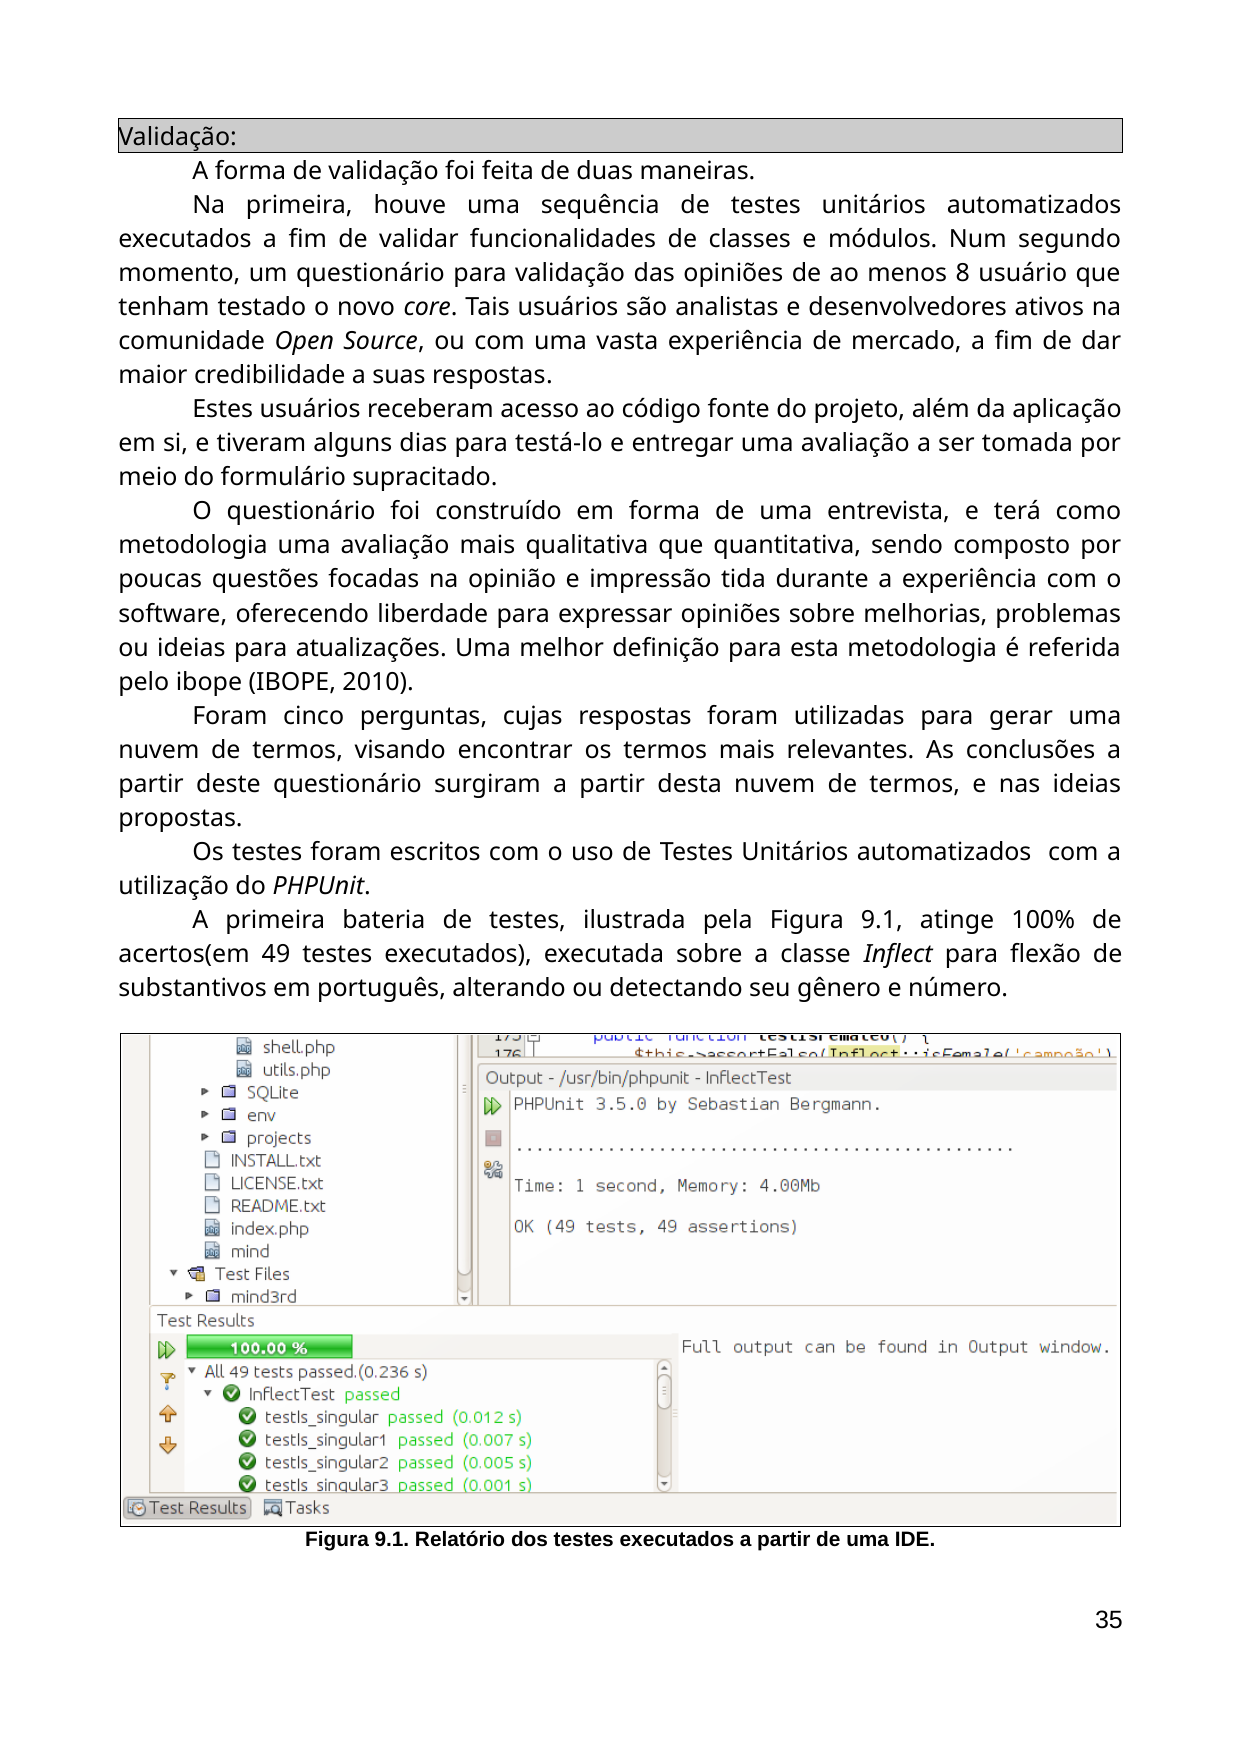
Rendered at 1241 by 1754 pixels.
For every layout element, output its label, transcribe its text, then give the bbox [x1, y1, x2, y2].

text O questionário foi construído em forma de uma entrevista, e terá como metodologia uma avaliação mais qualitativa que quantitativa, sendo composto por poucas questões focadas na opinião e impressão tida durante a experiência com o software, oferecendo liberdade para expressar opiniões sobre melhorias, problemas ou ideias para atualizações. Uma melhor definição para esta metodologia é referida pelo ibope (IBOPE, 2010). [118, 493, 1122, 697]
picture [122, 1035, 1117, 1524]
text Estes usuários receberam acesso ao código fonte do projeto, além da aplicação em si, e tiveram alguns dias para testá-lo e entregar uma avaliação a ser tomada por meio do formulário supracitado. [118, 391, 1122, 493]
text A primeira bateria de testes, ilustrada pela Figura 9.1, atinge 100% de acertos(em 49 testes executados), executada sobre a classe Inflect para flexão de substantivos em português, alterando ou detectando seu gênero e número. [118, 902, 1122, 1004]
text Os testes foram escritos com o uso de Testes Unitários automatizados com a utilização do PHPUnit. [118, 834, 1122, 902]
text Na primeira, houve uma sequência de testes unitários automatizados executados a fim de validar funcionalidades de classes e módulos. Num segundo momento, um questionário para validação das opiniões de ao menos 8 usuário que tenham testado o novo core. Tais usuários são analistas e desenvolvedores ativos na comunidade Open Source, ou com uma vasta experiência de mercado, a fim de dar maior credibilidade a suas respostas. [118, 186, 1122, 391]
text Figura 9.1. Relatório dos testes executados a partir de uma IDE. [118, 1524, 1122, 1551]
text Foram cinco perguntas, cujas respostas foram utilizadas para gerar uma nuvem de termos, visando encontrar os termos mais relevantes. As conclusões a partir deste questionário surgiram a partir desta nuvem de termos, e nas ideias propostas. [118, 697, 1122, 834]
text A forma de validação foi feita de duas maneiras. [118, 153, 1122, 186]
